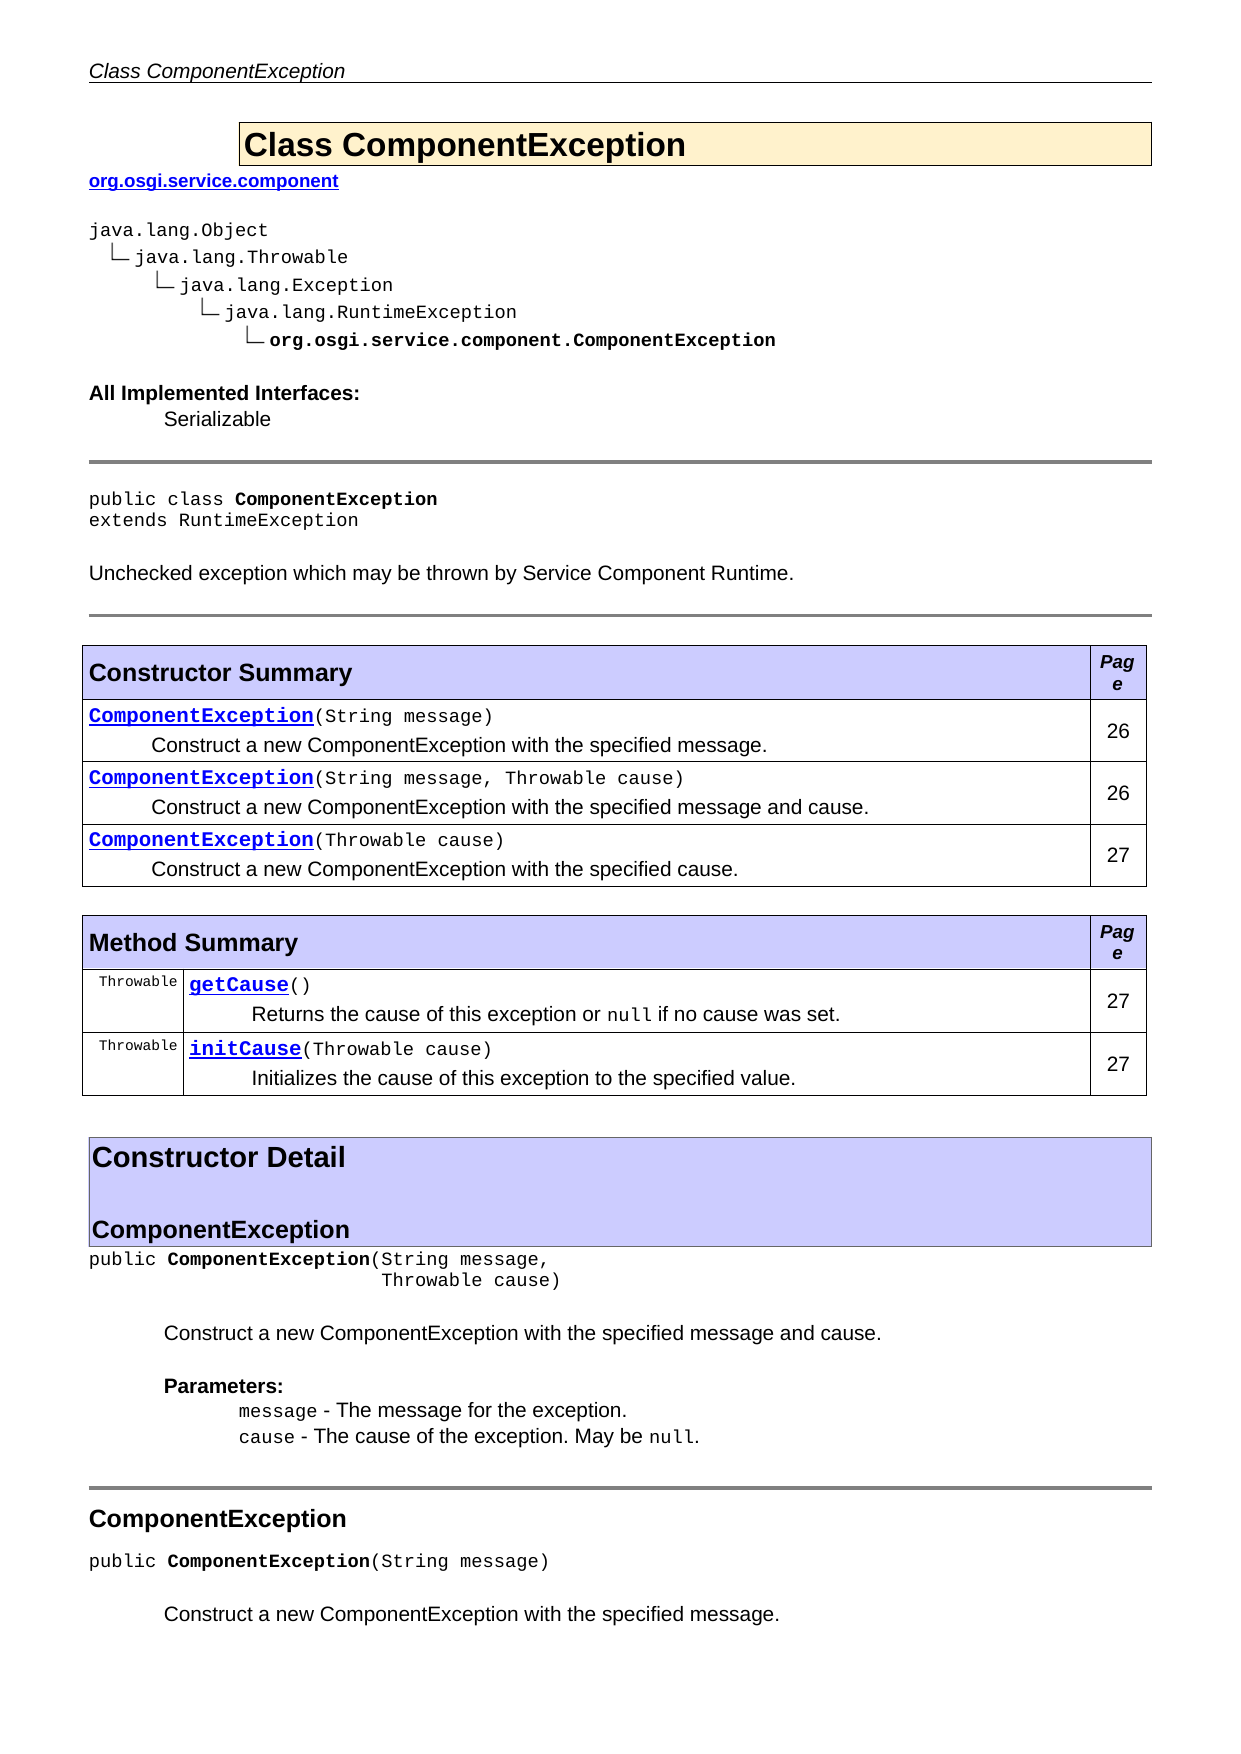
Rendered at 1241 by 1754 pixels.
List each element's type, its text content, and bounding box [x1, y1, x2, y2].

text message - The message for the exception. [238, 1398, 1152, 1423]
text java.lang.Throwable [88, 242, 1152, 269]
picture [246, 324, 270, 347]
text Construct a new ComponentException with the specified message and cause. [163, 1321, 1152, 1345]
subtitle Constructor Detail [90, 1138, 1151, 1173]
table_cell Throwable [83, 970, 183, 1032]
text public ComponentException(String message, Throwable cause) [88, 1249, 1152, 1292]
picture [111, 241, 135, 264]
table_header Page [1091, 916, 1146, 968]
text cause - The cause of the exception. May be null. [238, 1423, 1152, 1449]
table_cell 27 [1091, 1033, 1146, 1094]
text Unchecked exception which may be thrown by Service Component Runtime. [88, 561, 1152, 585]
table_cell 27 [1091, 825, 1146, 886]
text public ComponentException(String message) [88, 1552, 1152, 1573]
text org.osgi.service.component [88, 170, 1152, 191]
table_cell 26 [1091, 700, 1146, 761]
text java.lang.Object [88, 221, 1152, 242]
table_header Method Summary [83, 916, 1090, 968]
table_cell ComponentException(String message) Construct a new ComponentException with the specified message. [83, 700, 1090, 761]
table_cell ComponentException(Throwable cause) Construct a new ComponentException with the specified cause. [83, 825, 1090, 886]
text public class ComponentException [88, 489, 1152, 511]
text java.lang.RuntimeException [88, 297, 1152, 324]
text Construct a new ComponentException with the specified message. [163, 1602, 1152, 1626]
text Serializable [163, 407, 1152, 431]
table_cell Throwable [83, 1033, 183, 1094]
subtitle Class ComponentException [240, 123, 1151, 165]
table_cell initCause(Throwable cause) Initializes the cause of this exception to the specified value. [184, 1033, 1090, 1094]
text extends RuntimeException [88, 511, 1152, 532]
text java.lang.Exception [88, 269, 1152, 297]
picture [201, 296, 225, 319]
subtitle ComponentException [90, 1212, 1151, 1246]
text org.osgi.service.component.ComponentException [88, 324, 1152, 352]
table_cell getCause() Returns the cause of this exception or null if no cause was set. [184, 970, 1090, 1032]
text Parameters: [163, 1374, 1152, 1398]
table_cell 26 [1091, 762, 1146, 824]
table_cell ComponentException(String message, Throwable cause) Construct a new ComponentException with the specified message and cause. [83, 762, 1090, 824]
table_cell 27 [1091, 970, 1146, 1032]
table_header Page [1091, 646, 1146, 699]
subtitle All Implemented Interfaces: [88, 381, 1152, 405]
table_header Constructor Summary [83, 646, 1090, 699]
picture [156, 269, 180, 292]
